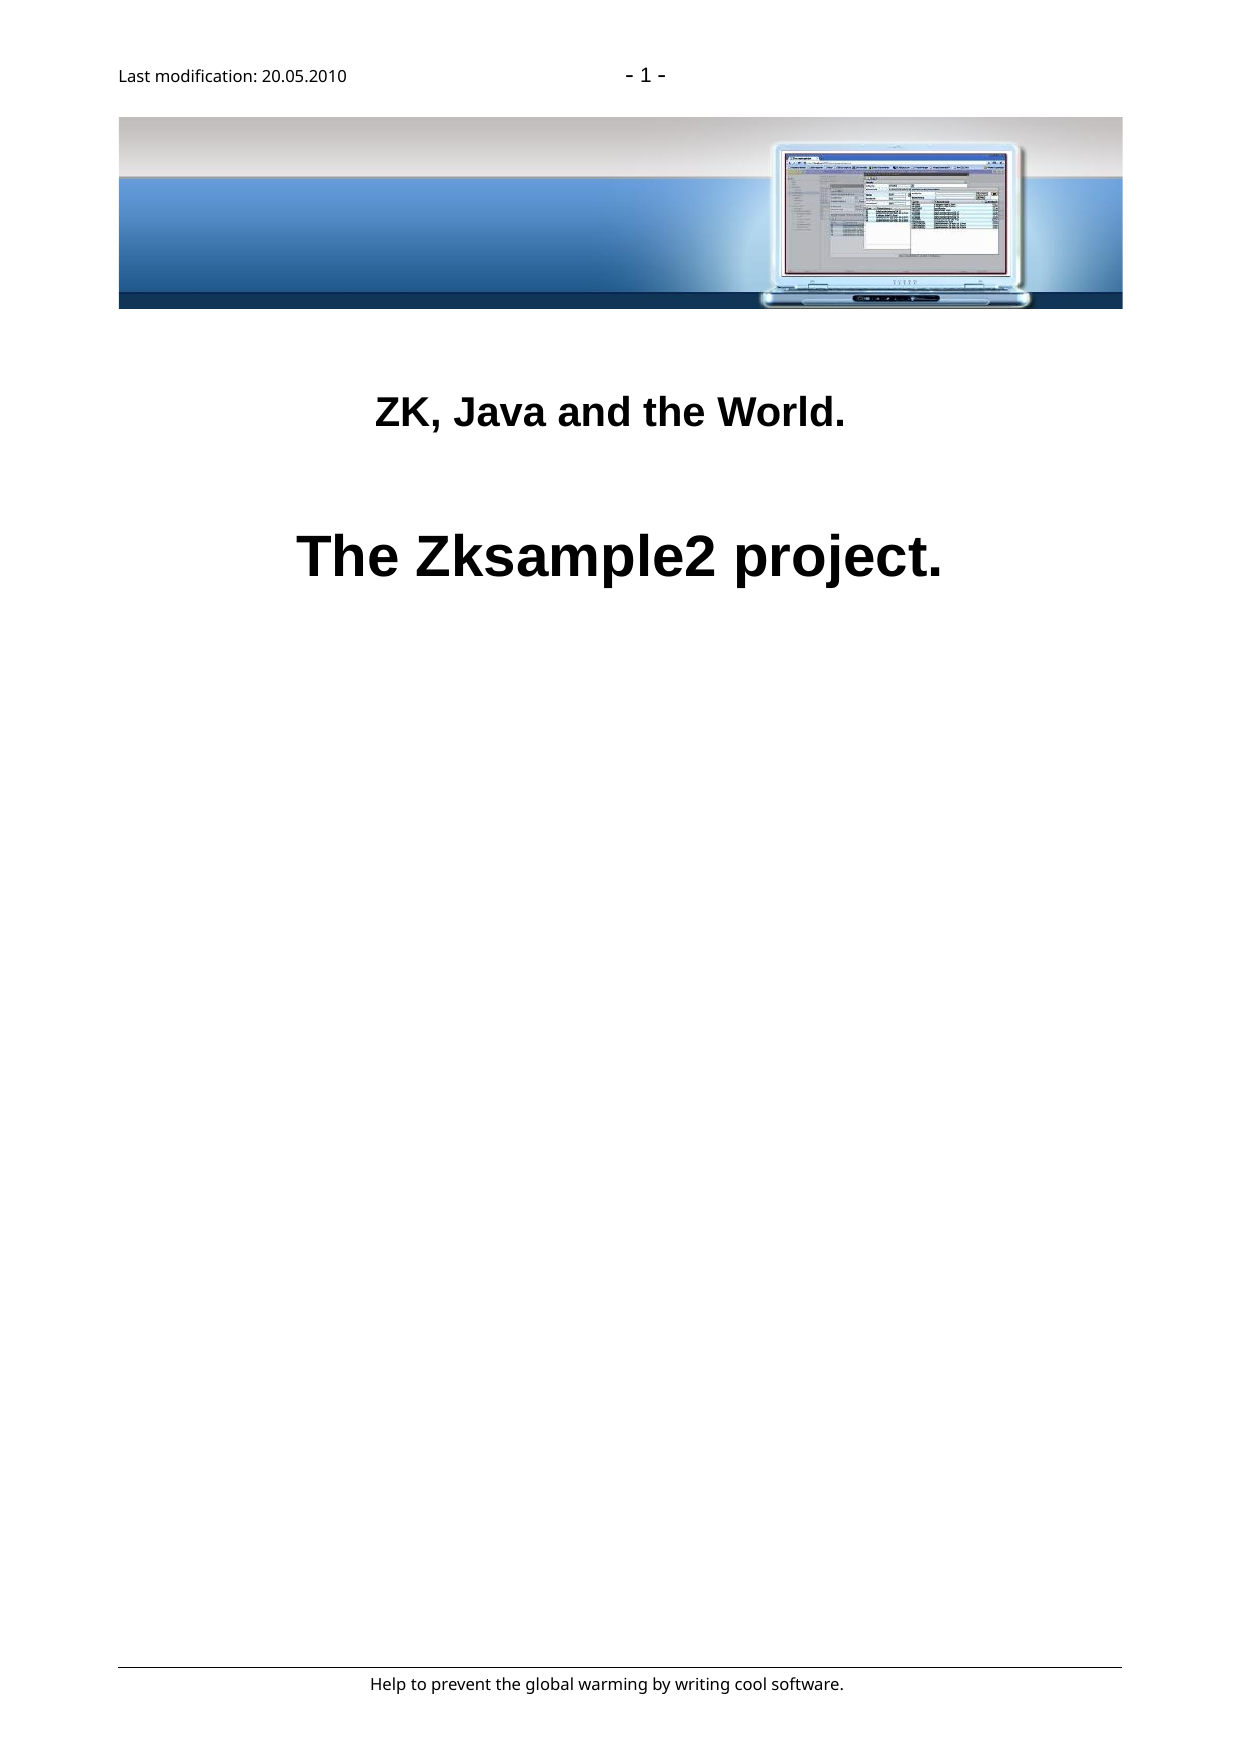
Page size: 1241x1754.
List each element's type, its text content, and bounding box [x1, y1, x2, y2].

text The Zksample2 project. [118, 522, 1122, 589]
text ZK, Java and the World. [118, 388, 1122, 436]
picture [118, 117, 1123, 309]
